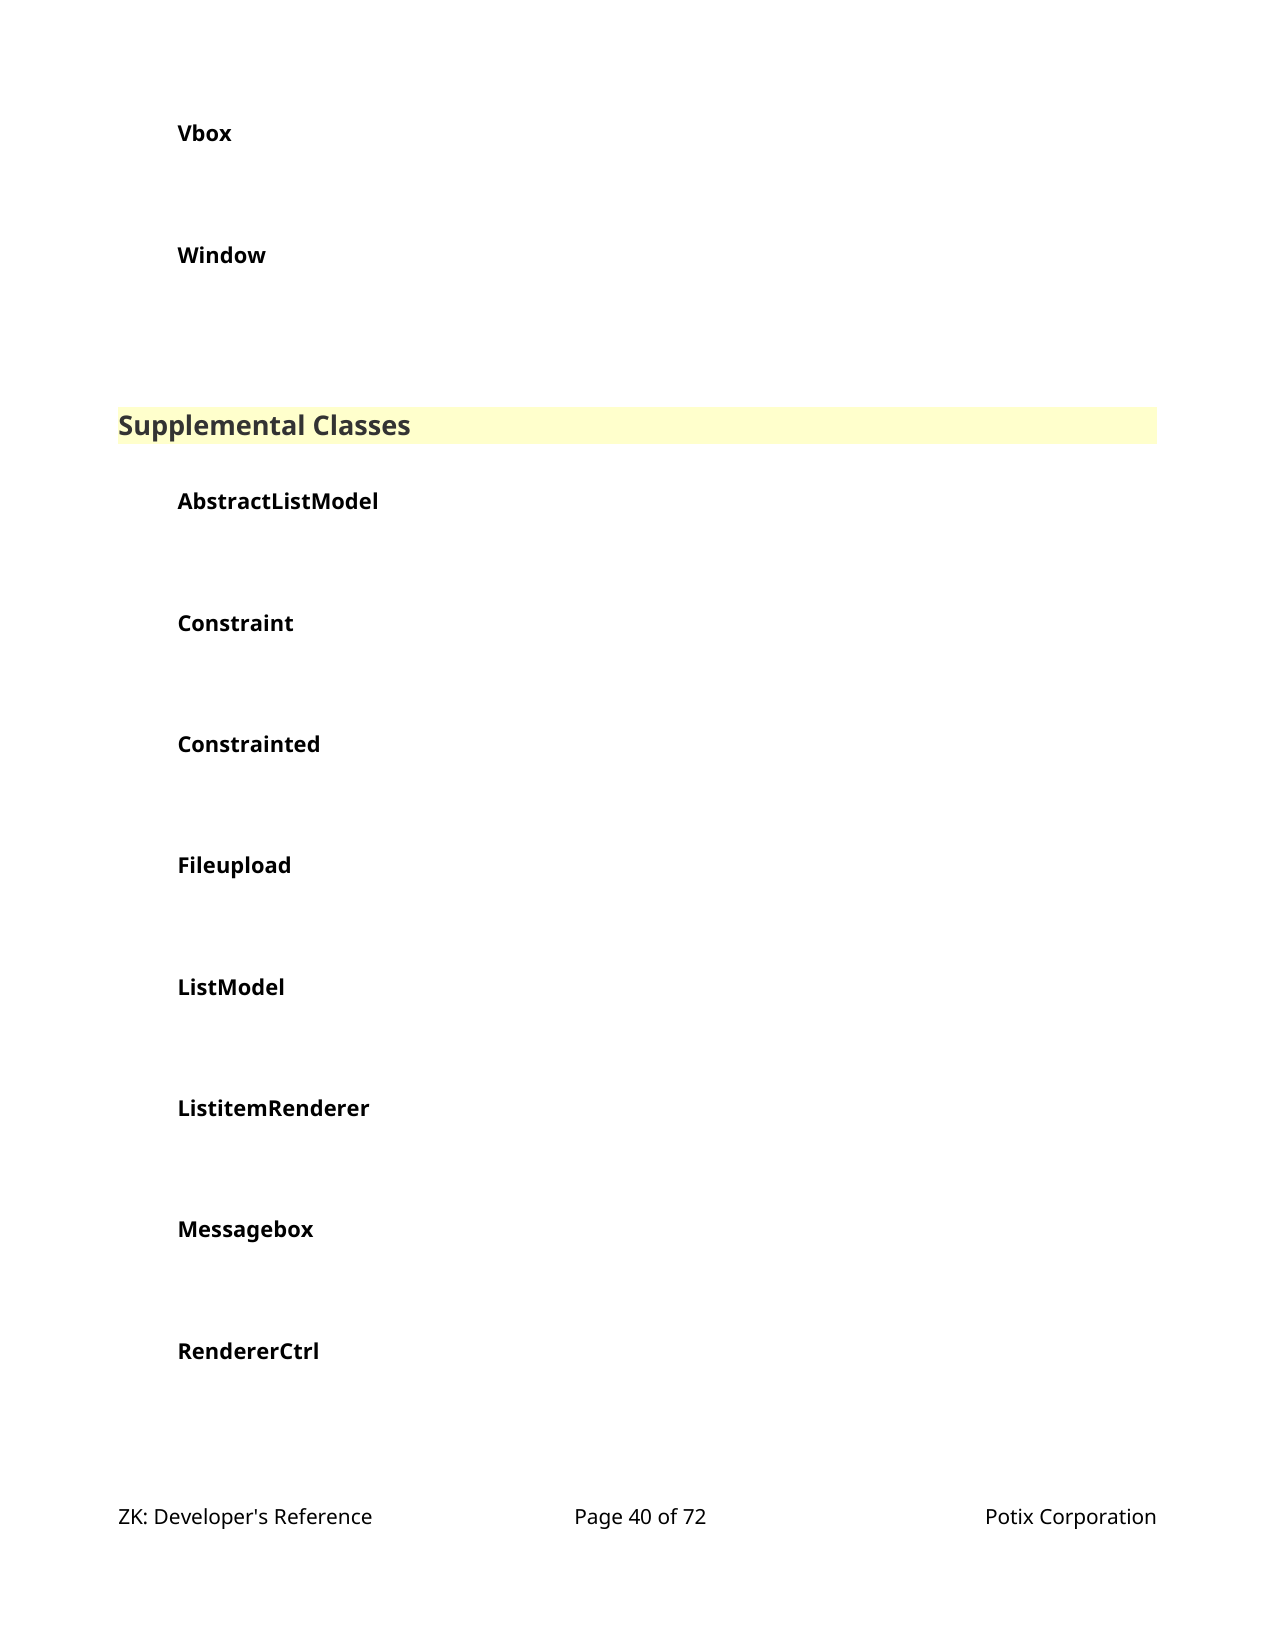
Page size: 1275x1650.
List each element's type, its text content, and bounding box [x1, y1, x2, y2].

subtitle Supplemental Classes [118, 407, 1157, 444]
subtitle Window [177, 239, 1157, 269]
subtitle Constrainted [177, 729, 1157, 759]
subtitle Messagebox [177, 1214, 1157, 1244]
subtitle RendererCtrl [177, 1336, 1157, 1366]
subtitle Fileupload [177, 850, 1157, 880]
subtitle AbstractListModel [177, 486, 1157, 516]
subtitle ListitemRenderer [177, 1093, 1157, 1123]
subtitle Vbox [177, 118, 1157, 148]
subtitle ListModel [177, 972, 1157, 1002]
subtitle Constraint [177, 607, 1157, 637]
